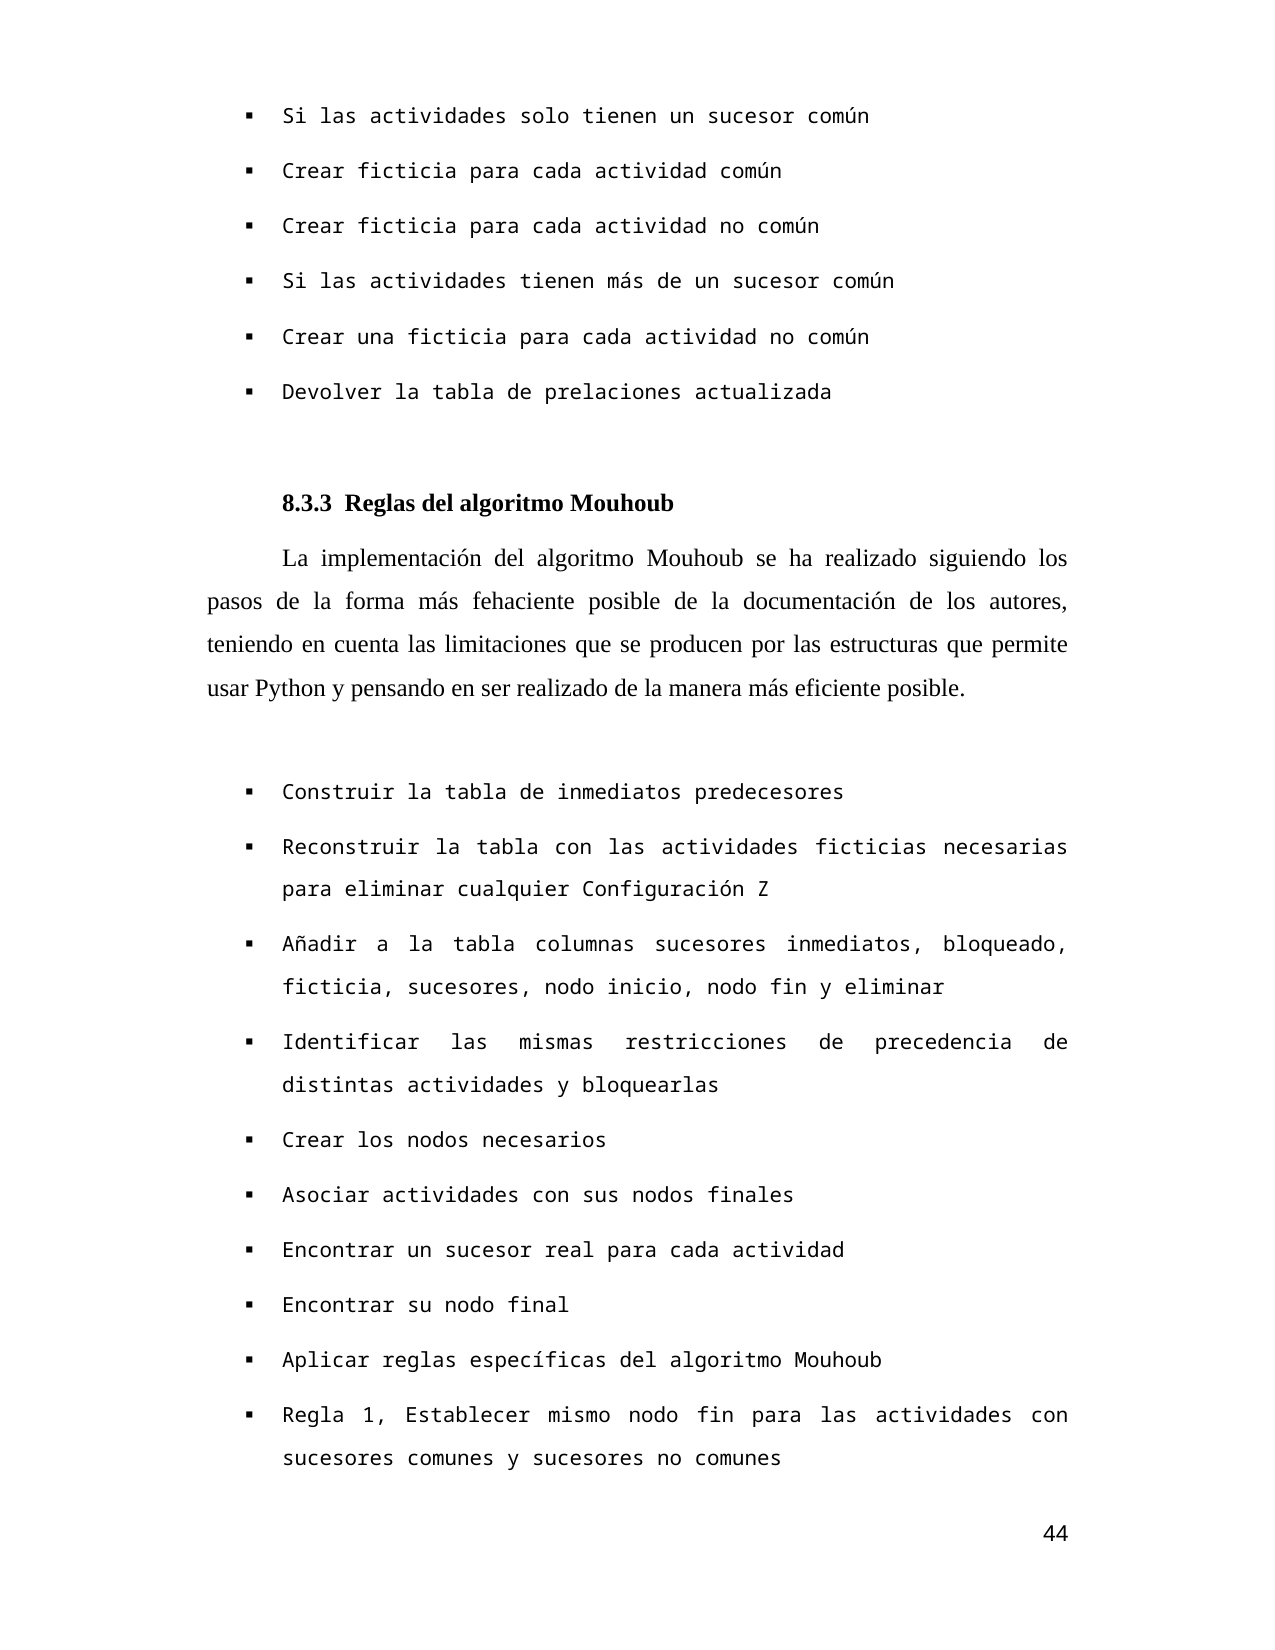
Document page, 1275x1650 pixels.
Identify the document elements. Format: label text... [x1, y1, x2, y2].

list Añadir a la tabla columnas sucesores inmediatos, bloqueado, ficticia, sucesores, nodo inicio, nodo fin y eliminar [244, 929, 1068, 1001]
list Construir la tabla de inmediatos predecesores [244, 777, 1068, 805]
text La implementación del algoritmo Mouhoub se ha realizado siguiendo los pasos de la forma más fehaciente posible de la documentación de los autores, teniendo en cuenta las limitaciones que se producen por las estructuras que permite usar Python y pensando en ser realizado de la manera más eficiente posible. [207, 543, 1068, 701]
list Identificar las mismas restricciones de precedencia de distintas actividades y bloquearlas [244, 1027, 1068, 1098]
list Si las actividades solo tienen un sucesor común [244, 101, 1068, 130]
list Aplicar reglas específicas del algoritmo Mouhoub [244, 1345, 1068, 1374]
list Encontrar su nodo final [244, 1290, 1068, 1319]
text 8.3.3 Reglas del algoritmo Mouhoub [207, 488, 1068, 516]
list Crear ficticia para cada actividad común [244, 156, 1068, 185]
list Regla 1, Establecer mismo nodo fin para las actividades con sucesores comunes y sucesores no comunes [244, 1401, 1068, 1472]
list Encontrar un sucesor real para cada actividad [244, 1235, 1068, 1264]
list Devolver la tabla de prelaciones actualizada [244, 377, 1068, 405]
list Asociar actividades con sus nodos finales [244, 1180, 1068, 1208]
list Crear ficticia para cada actividad no común [244, 212, 1068, 240]
list Crear los nodos necesarios [244, 1125, 1068, 1153]
list Crear una ficticia para cada actividad no común [244, 322, 1068, 350]
list Si las actividades tienen más de un sucesor común [244, 267, 1068, 295]
list Reconstruir la tabla con las actividades ficticias necesarias para eliminar cualquier Configuración Z [244, 832, 1068, 903]
